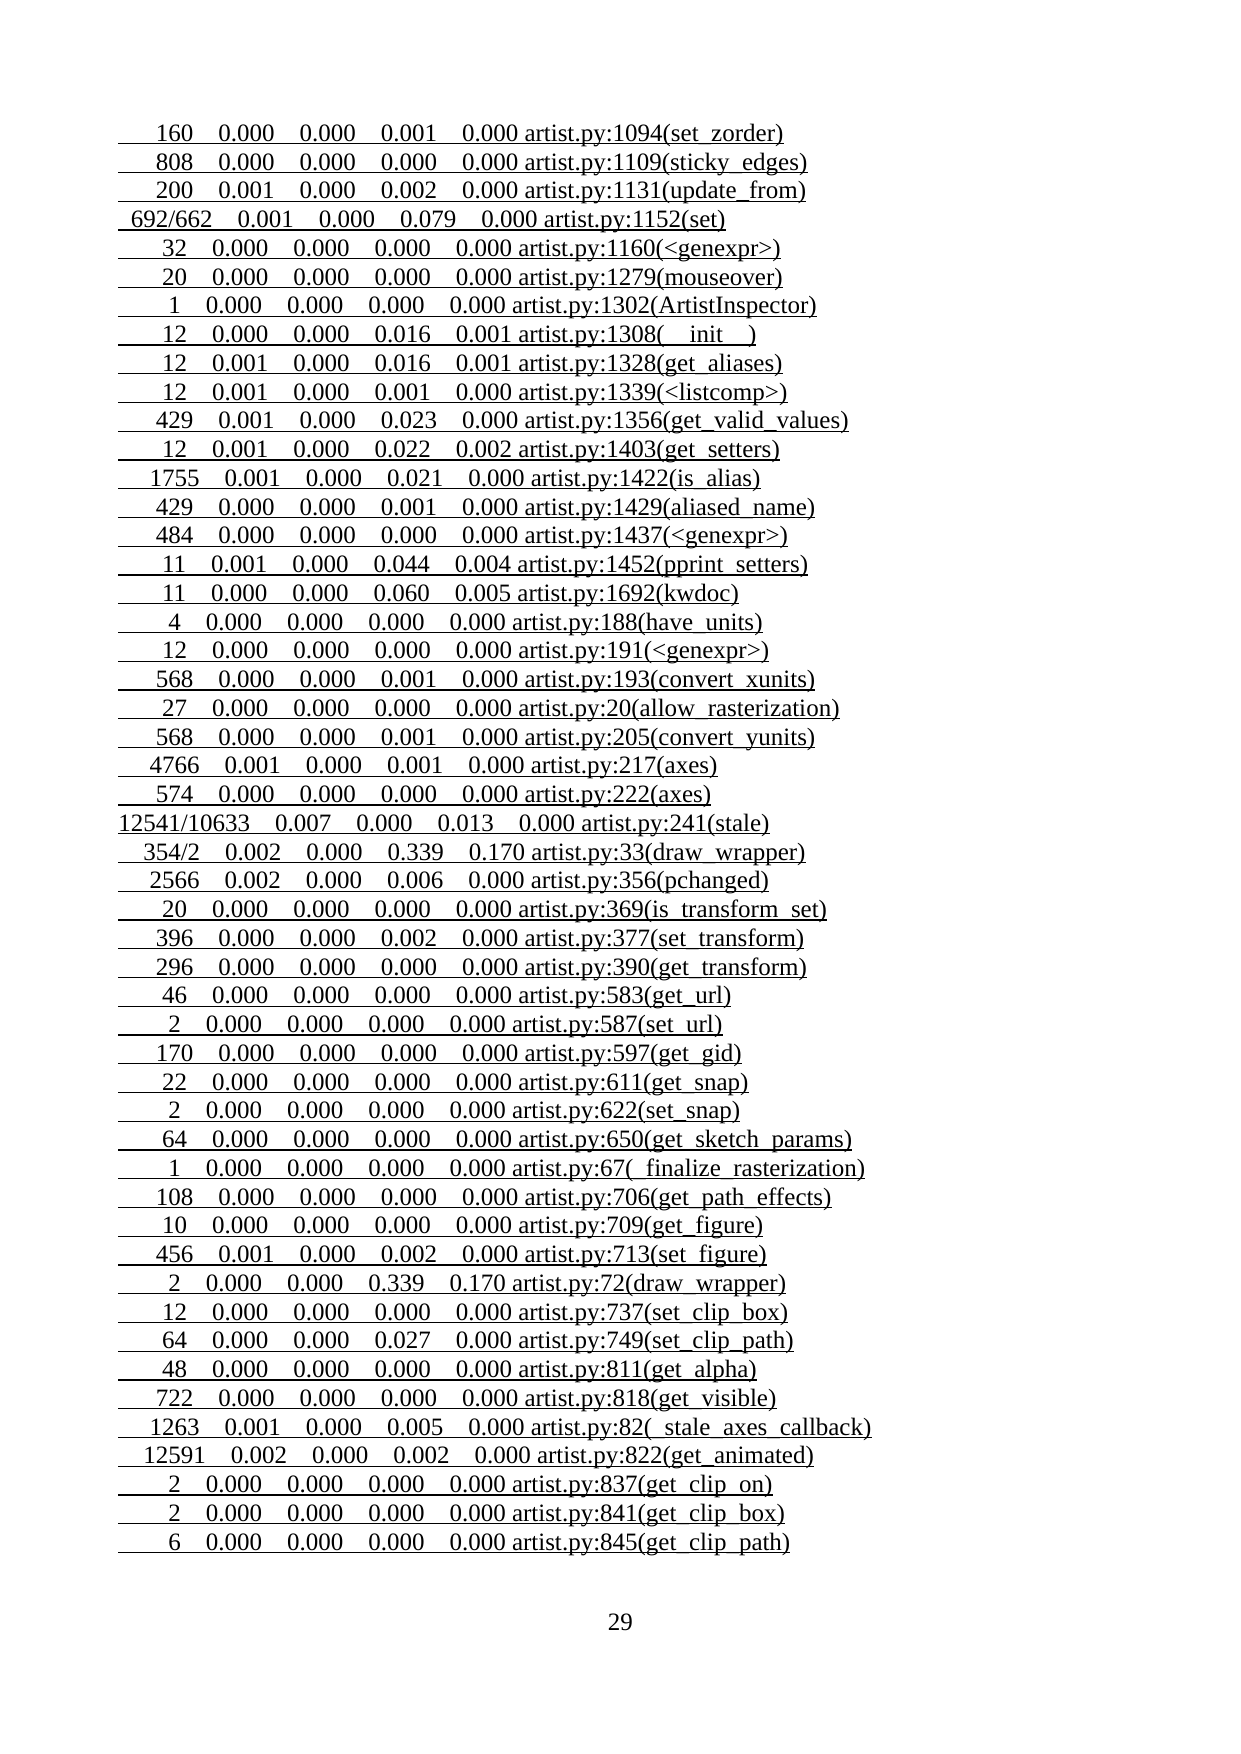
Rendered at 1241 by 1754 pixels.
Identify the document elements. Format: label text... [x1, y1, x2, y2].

text 1755 0.001 0.000 0.021 0.000 artist.py:1422(is_alias) [118, 463, 1122, 492]
text 46 0.000 0.000 0.000 0.000 artist.py:583(get_url) [118, 981, 1122, 1009]
text 64 0.000 0.000 0.027 0.000 artist.py:749(set_clip_path) [118, 1326, 1122, 1354]
text 48 0.000 0.000 0.000 0.000 artist.py:811(get_alpha) [118, 1354, 1122, 1383]
text 32 0.000 0.000 0.000 0.000 artist.py:1160(<genexpr>) [118, 233, 1122, 262]
text 722 0.000 0.000 0.000 0.000 artist.py:818(get_visible) [118, 1383, 1122, 1412]
text 12 0.000 0.000 0.016 0.001 artist.py:1308(__init__) [118, 319, 1122, 348]
text 11 0.000 0.000 0.060 0.005 artist.py:1692(kwdoc) [118, 578, 1122, 607]
text 568 0.000 0.000 0.001 0.000 artist.py:193(convert_xunits) [118, 664, 1122, 693]
text 396 0.000 0.000 0.002 0.000 artist.py:377(set_transform) [118, 923, 1122, 952]
text 12541/10633 0.007 0.000 0.013 0.000 artist.py:241(stale) [118, 808, 1122, 837]
text 22 0.000 0.000 0.000 0.000 artist.py:611(get_snap) [118, 1067, 1122, 1096]
text 10 0.000 0.000 0.000 0.000 artist.py:709(get_figure) [118, 1211, 1122, 1239]
text 2566 0.002 0.000 0.006 0.000 artist.py:356(pchanged) [118, 866, 1122, 894]
text 1 0.000 0.000 0.000 0.000 artist.py:67(_finalize_rasterization) [118, 1153, 1122, 1182]
text 808 0.000 0.000 0.000 0.000 artist.py:1109(sticky_edges) [118, 147, 1122, 176]
text 4766 0.001 0.000 0.001 0.000 artist.py:217(axes) [118, 751, 1122, 779]
text 4 0.000 0.000 0.000 0.000 artist.py:188(have_units) [118, 607, 1122, 636]
text 20 0.000 0.000 0.000 0.000 artist.py:369(is_transform_set) [118, 894, 1122, 923]
text 20 0.000 0.000 0.000 0.000 artist.py:1279(mouseover) [118, 262, 1122, 291]
text 568 0.000 0.000 0.001 0.000 artist.py:205(convert_yunits) [118, 722, 1122, 751]
text 296 0.000 0.000 0.000 0.000 artist.py:390(get_transform) [118, 952, 1122, 981]
text 12 0.001 0.000 0.001 0.000 artist.py:1339(<listcomp>) [118, 377, 1122, 406]
text 12 0.001 0.000 0.016 0.001 artist.py:1328(get_aliases) [118, 348, 1122, 377]
text 692/662 0.001 0.000 0.079 0.000 artist.py:1152(set) [118, 204, 1122, 233]
text 12 0.000 0.000 0.000 0.000 artist.py:737(set_clip_box) [118, 1297, 1122, 1326]
text 484 0.000 0.000 0.000 0.000 artist.py:1437(<genexpr>) [118, 521, 1122, 549]
text 200 0.001 0.000 0.002 0.000 artist.py:1131(update_from) [118, 176, 1122, 204]
text 2 0.000 0.000 0.000 0.000 artist.py:837(get_clip_on) [118, 1469, 1122, 1498]
text 27 0.000 0.000 0.000 0.000 artist.py:20(allow_rasterization) [118, 693, 1122, 722]
text 12 0.000 0.000 0.000 0.000 artist.py:191(<genexpr>) [118, 636, 1122, 664]
text 2 0.000 0.000 0.339 0.170 artist.py:72(draw_wrapper) [118, 1268, 1122, 1297]
text 2 0.000 0.000 0.000 0.000 artist.py:587(set_url) [118, 1009, 1122, 1038]
text 6 0.000 0.000 0.000 0.000 artist.py:845(get_clip_path) [118, 1527, 1122, 1556]
text 108 0.000 0.000 0.000 0.000 artist.py:706(get_path_effects) [118, 1182, 1122, 1211]
text 429 0.000 0.000 0.001 0.000 artist.py:1429(aliased_name) [118, 492, 1122, 521]
text 170 0.000 0.000 0.000 0.000 artist.py:597(get_gid) [118, 1038, 1122, 1067]
text 11 0.001 0.000 0.044 0.004 artist.py:1452(pprint_setters) [118, 549, 1122, 578]
text 160 0.000 0.000 0.001 0.000 artist.py:1094(set_zorder) [118, 118, 1122, 147]
text 354/2 0.002 0.000 0.339 0.170 artist.py:33(draw_wrapper) [118, 837, 1122, 866]
text 456 0.001 0.000 0.002 0.000 artist.py:713(set_figure) [118, 1239, 1122, 1268]
text 429 0.001 0.000 0.023 0.000 artist.py:1356(get_valid_values) [118, 406, 1122, 434]
text 2 0.000 0.000 0.000 0.000 artist.py:841(get_clip_box) [118, 1498, 1122, 1527]
text 574 0.000 0.000 0.000 0.000 artist.py:222(axes) [118, 779, 1122, 808]
text 2 0.000 0.000 0.000 0.000 artist.py:622(set_snap) [118, 1096, 1122, 1124]
text 12591 0.002 0.000 0.002 0.000 artist.py:822(get_animated) [118, 1441, 1122, 1469]
text 64 0.000 0.000 0.000 0.000 artist.py:650(get_sketch_params) [118, 1124, 1122, 1153]
text 1263 0.001 0.000 0.005 0.000 artist.py:82(_stale_axes_callback) [118, 1412, 1122, 1441]
text 1 0.000 0.000 0.000 0.000 artist.py:1302(ArtistInspector) [118, 291, 1122, 319]
text 12 0.001 0.000 0.022 0.002 artist.py:1403(get_setters) [118, 434, 1122, 463]
